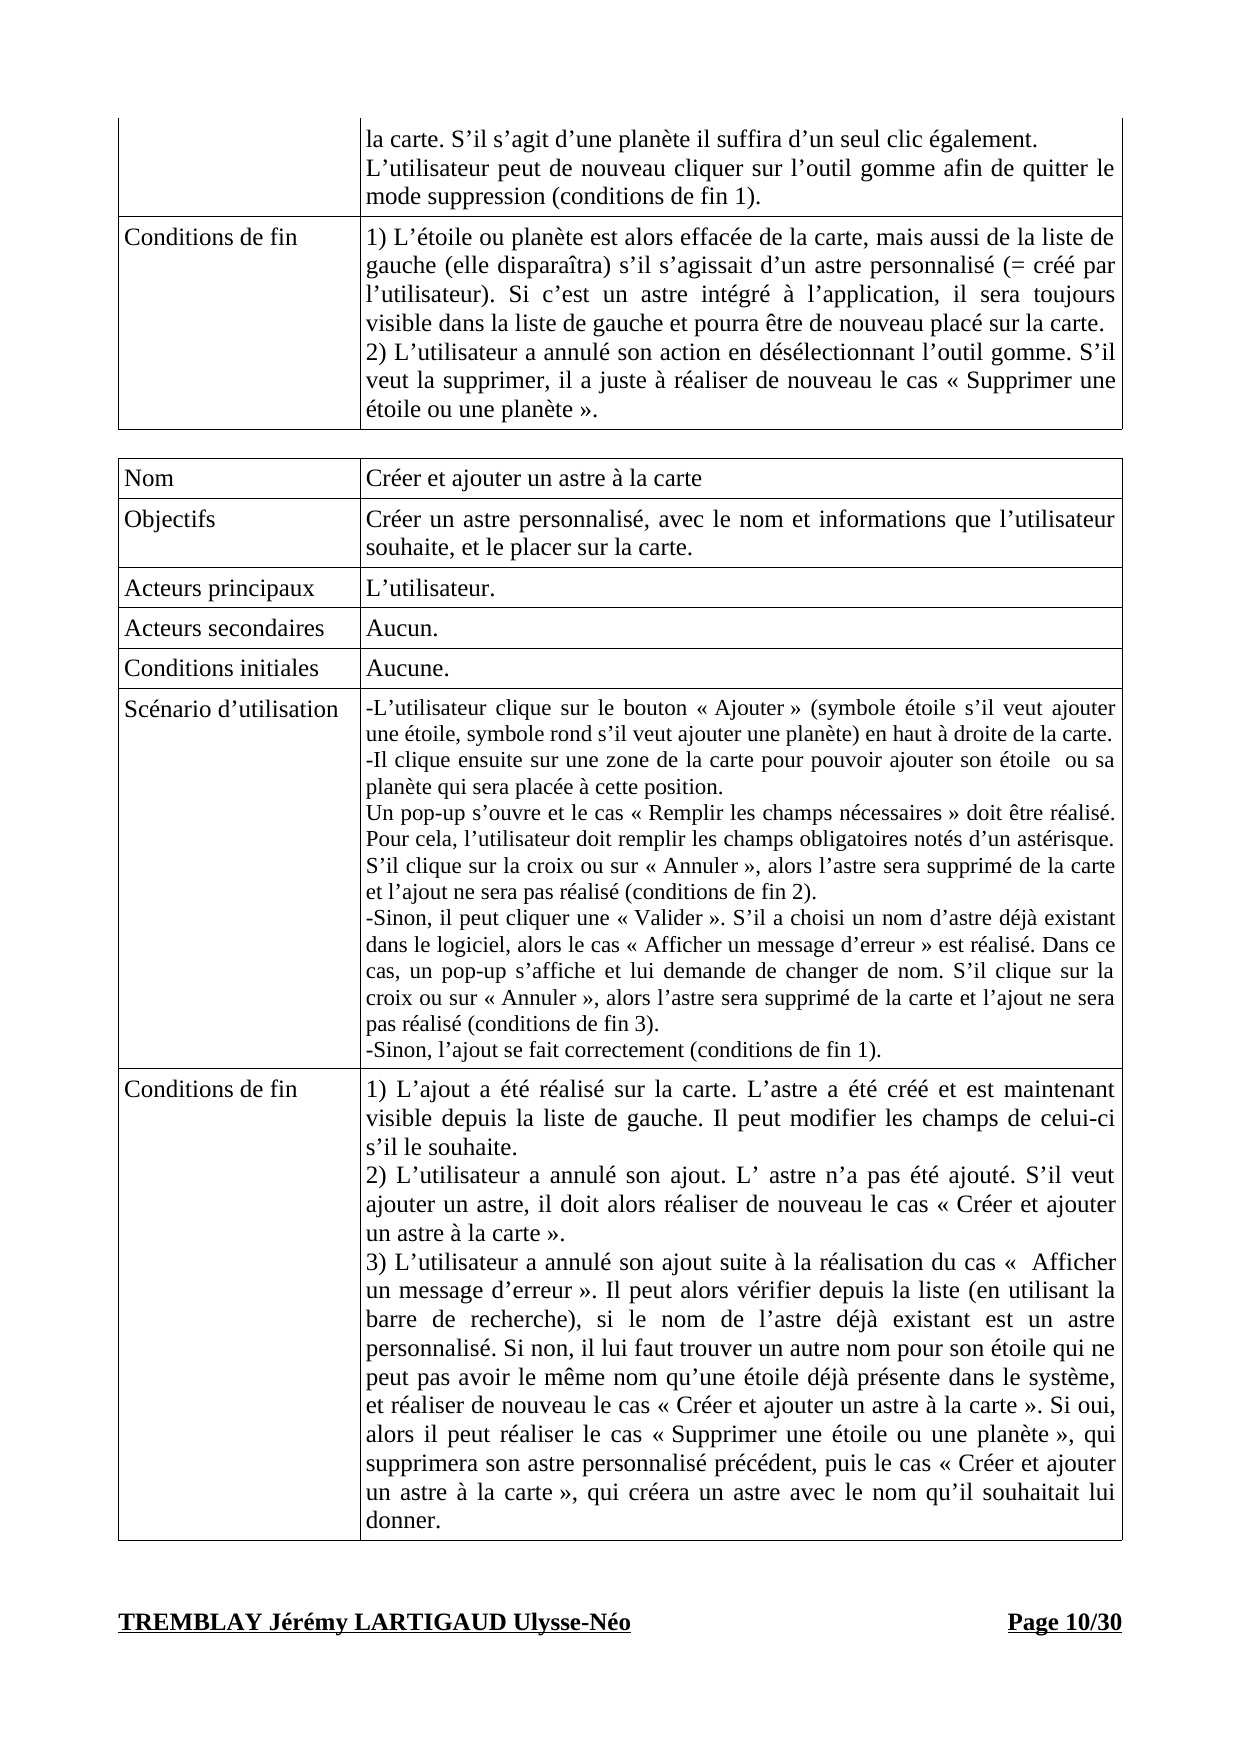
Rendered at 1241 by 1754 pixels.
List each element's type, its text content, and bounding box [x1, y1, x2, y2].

table_cell la carte. S’il s’agit d’une planète il suffira d’un seul clic également. L’utilisateur peut de nouveau cliquer sur l’outil gomme afin de quitter le mode suppression (conditions de fin 1). [361, 118, 1122, 216]
table_cell Acteurs principaux [119, 568, 360, 607]
table_cell Aucune. [361, 649, 1122, 688]
table_cell 1) L’étoile ou planète est alors effacée de la carte, mais aussi de la liste de gauche (elle disparaîtra) s’il s’agissait d’un astre personnalisé (= créé par l’utilisateur). Si c’est un astre intégré à l’application, il sera toujours visible dans la liste de gauche et pourra être de nouveau placé sur la carte. 2) L’utilisateur a annulé son action en désélectionnant l’outil gomme. S’il veut la supprimer, il a juste à réaliser de nouveau le cas « Supprimer une étoile ou une planète ». [361, 217, 1122, 429]
table_cell Scénario d’utilisation [119, 689, 360, 1068]
table_cell Créer un astre personnalisé, avec le nom et informations que l’utilisateur souhaite, et le placer sur la carte. [361, 499, 1122, 567]
table_cell Acteurs secondaires [119, 608, 360, 648]
table_cell Conditions de fin [119, 217, 360, 429]
table_cell Aucun. [361, 608, 1122, 648]
table_cell Objectifs [119, 499, 360, 567]
table_cell [119, 118, 360, 216]
table_header Nom [119, 459, 360, 498]
table_cell 1) L’ajout a été réalisé sur la carte. L’astre a été créé et est maintenant visible depuis la liste de gauche. Il peut modifier les champs de celui-ci s’il le souhaite. 2) L’utilisateur a annulé son ajout. L’ astre n’a pas été ajouté. S’il veut ajouter un astre, il doit alors réaliser de nouveau le cas « Créer et ajouter un astre à la carte ». 3) L’utilisateur a annulé son ajout suite à la réalisation du cas « Afficher un message d’erreur ». Il peut alors vérifier depuis la liste (en utilisant la barre de recherche), si le nom de l’astre déjà existant est un astre personnalisé. Si non, il lui faut trouver un autre nom pour son étoile qui ne peut pas avoir le même nom qu’une étoile déjà présente dans le système, et réaliser de nouveau le cas « Créer et ajouter un astre à la carte ». Si oui, alors il peut réaliser le cas « Supprimer une étoile ou une planète », qui supprimera son astre personnalisé précédent, puis le cas « Créer et ajouter un astre à la carte », qui créera un astre avec le nom qu’il souhaitait lui donner. [361, 1069, 1122, 1540]
table_cell Conditions initiales [119, 649, 360, 688]
table_cell -L’utilisateur clique sur le bouton « Ajouter » (symbole étoile s’il veut ajouter une étoile, symbole rond s’il veut ajouter une planète) en haut à droite de la carte. -Il clique ensuite sur une zone de la carte pour pouvoir ajouter son étoile ou sa planète qui sera placée à cette position. Un pop-up s’ouvre et le cas « Remplir les champs nécessaires » doit être réalisé. Pour cela, l’utilisateur doit remplir les champs obligatoires notés d’un astérisque. S’il clique sur la croix ou sur « Annuler », alors l’astre sera supprimé de la carte et l’ajout ne sera pas réalisé (conditions de fin 2). -Sinon, il peut cliquer une « Valider ». S’il a choisi un nom d’astre déjà existant dans le logiciel, alors le cas « Afficher un message d’erreur » est réalisé. Dans ce cas, un pop-up s’affiche et lui demande de changer de nom. S’il clique sur la croix ou sur « Annuler », alors l’astre sera supprimé de la carte et l’ajout ne sera pas réalisé (conditions de fin 3). -Sinon, l’ajout se fait correctement (conditions de fin 1). [361, 689, 1122, 1068]
table_cell L’utilisateur. [361, 568, 1122, 607]
table_cell Conditions de fin [119, 1069, 360, 1540]
table_header Créer et ajouter un astre à la carte [361, 459, 1122, 498]
